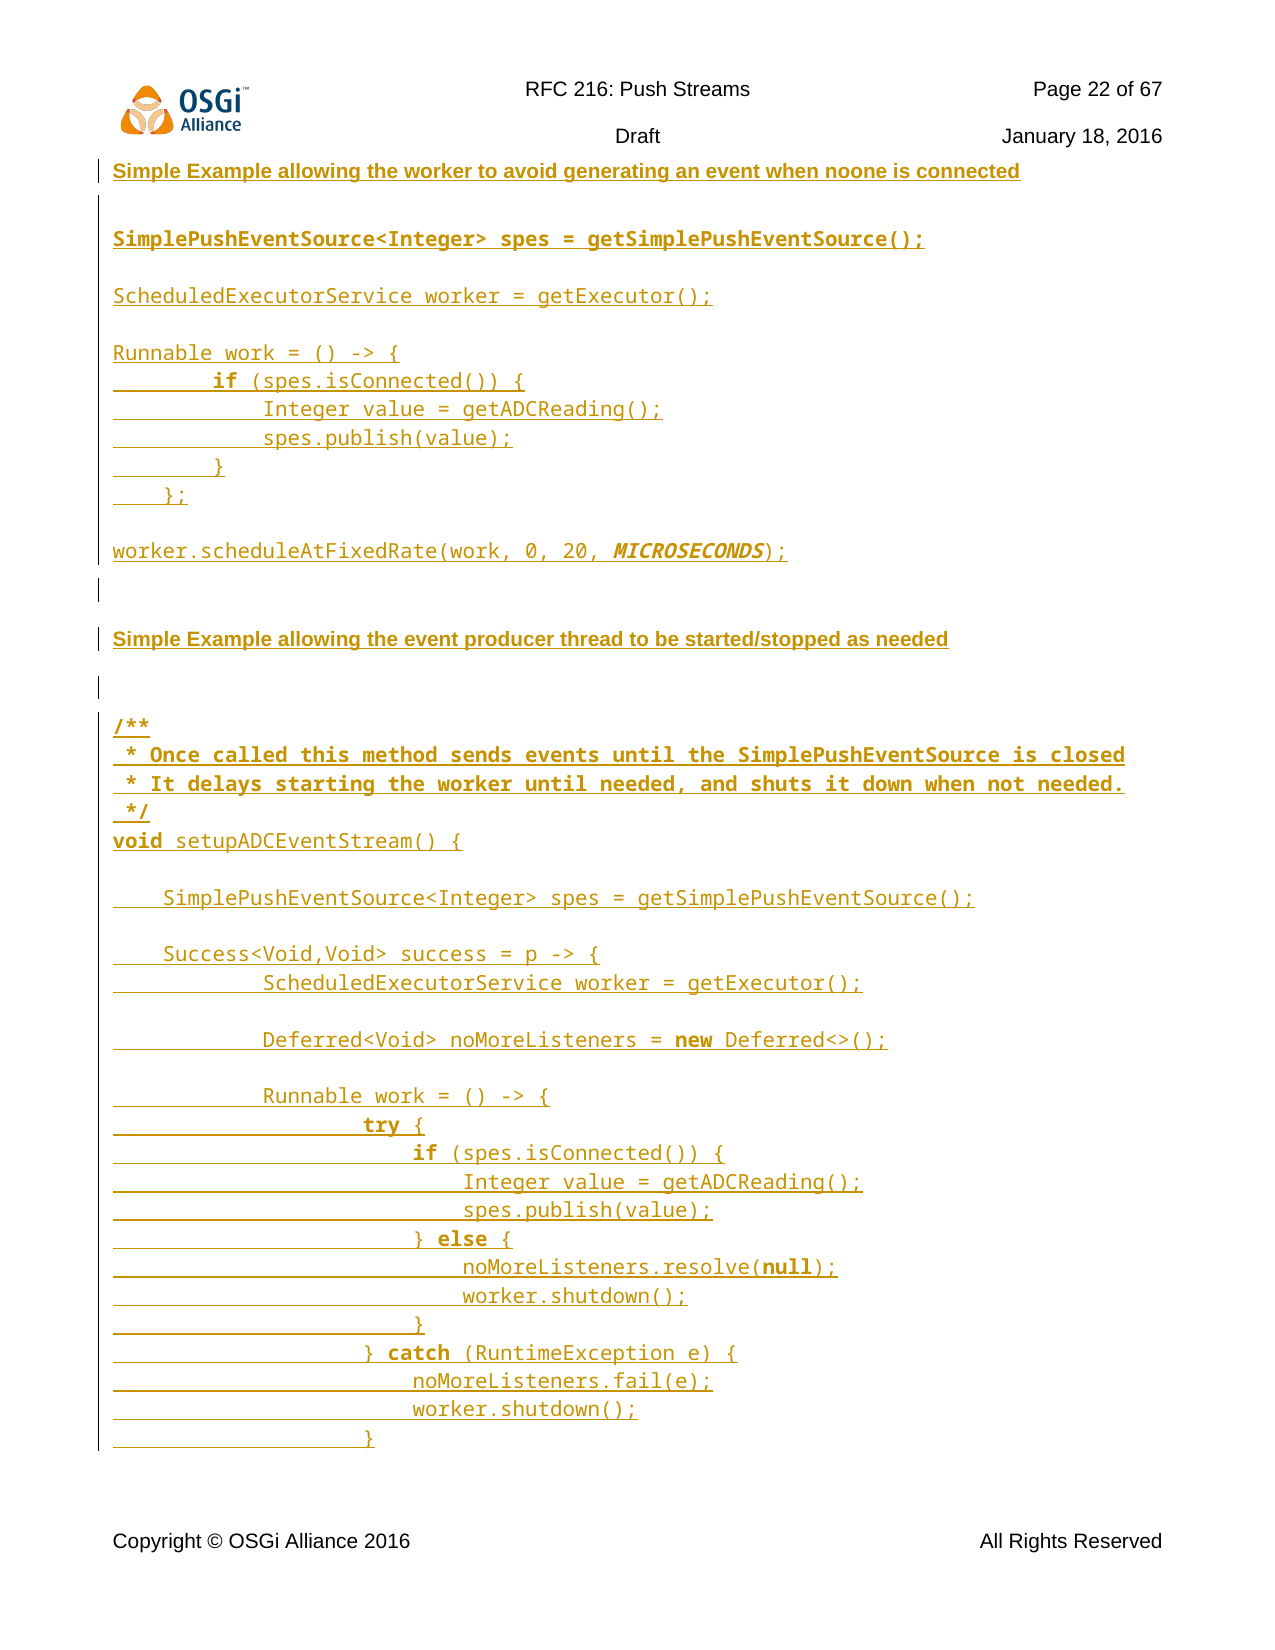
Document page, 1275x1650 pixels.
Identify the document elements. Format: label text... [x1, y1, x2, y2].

text Deferred<Void> noMoreListeners = new Deferred<>(); [112, 1025, 1162, 1053]
text } [112, 1309, 1162, 1338]
text Simple Example allowing the event producer thread to be started/stopped as needed [112, 627, 1162, 651]
text } [112, 1423, 1162, 1451]
text } else { [112, 1224, 1162, 1252]
text if (spes.isConnected()) { [112, 366, 1162, 394]
text worker.scheduleAtFixedRate(work, 0, 20, MICROSECONDS); [112, 537, 1162, 565]
text noMoreListeners.fail(e); [112, 1366, 1162, 1394]
text /** [112, 712, 1162, 740]
text void setupADCEventStream() { [112, 826, 1162, 854]
text try { [112, 1110, 1162, 1138]
text Success<Void,Void> success = p -> { [112, 939, 1162, 968]
text Simple Example allowing the worker to avoid generating an event when noone is connected [112, 159, 1162, 183]
text SimplePushEventSource<Integer> spes = getSimplePushEventSource(); [112, 224, 1162, 252]
text Runnable work = () -> { [112, 338, 1162, 366]
text ScheduledExecutorService worker = getExecutor(); [112, 281, 1162, 309]
text SimplePushEventSource<Integer> spes = getSimplePushEventSource(); [112, 883, 1162, 911]
text ScheduledExecutorService worker = getExecutor(); [112, 968, 1162, 996]
text * It delays starting the worker until needed, and shuts it down when not needed. [112, 769, 1162, 797]
text */ [112, 797, 1162, 826]
text }; [112, 480, 1162, 508]
text worker.shutdown(); [112, 1394, 1162, 1423]
text } catch (RuntimeException e) { [112, 1338, 1162, 1366]
text noMoreListeners.resolve(null); [112, 1252, 1162, 1281]
text Integer value = getADCReading(); [112, 394, 1162, 423]
text Integer value = getADCReading(); [112, 1167, 1162, 1195]
list * Once called this method sends events until the SimplePushEventSource is closed [112, 740, 1162, 769]
text Runnable work = () -> { [112, 1082, 1162, 1110]
picture [113, 78, 257, 142]
text } [112, 451, 1162, 480]
text spes.publish(value); [112, 423, 1162, 451]
text if (spes.isConnected()) { [112, 1138, 1162, 1167]
text worker.shutdown(); [112, 1281, 1162, 1309]
text spes.publish(value); [112, 1195, 1162, 1224]
